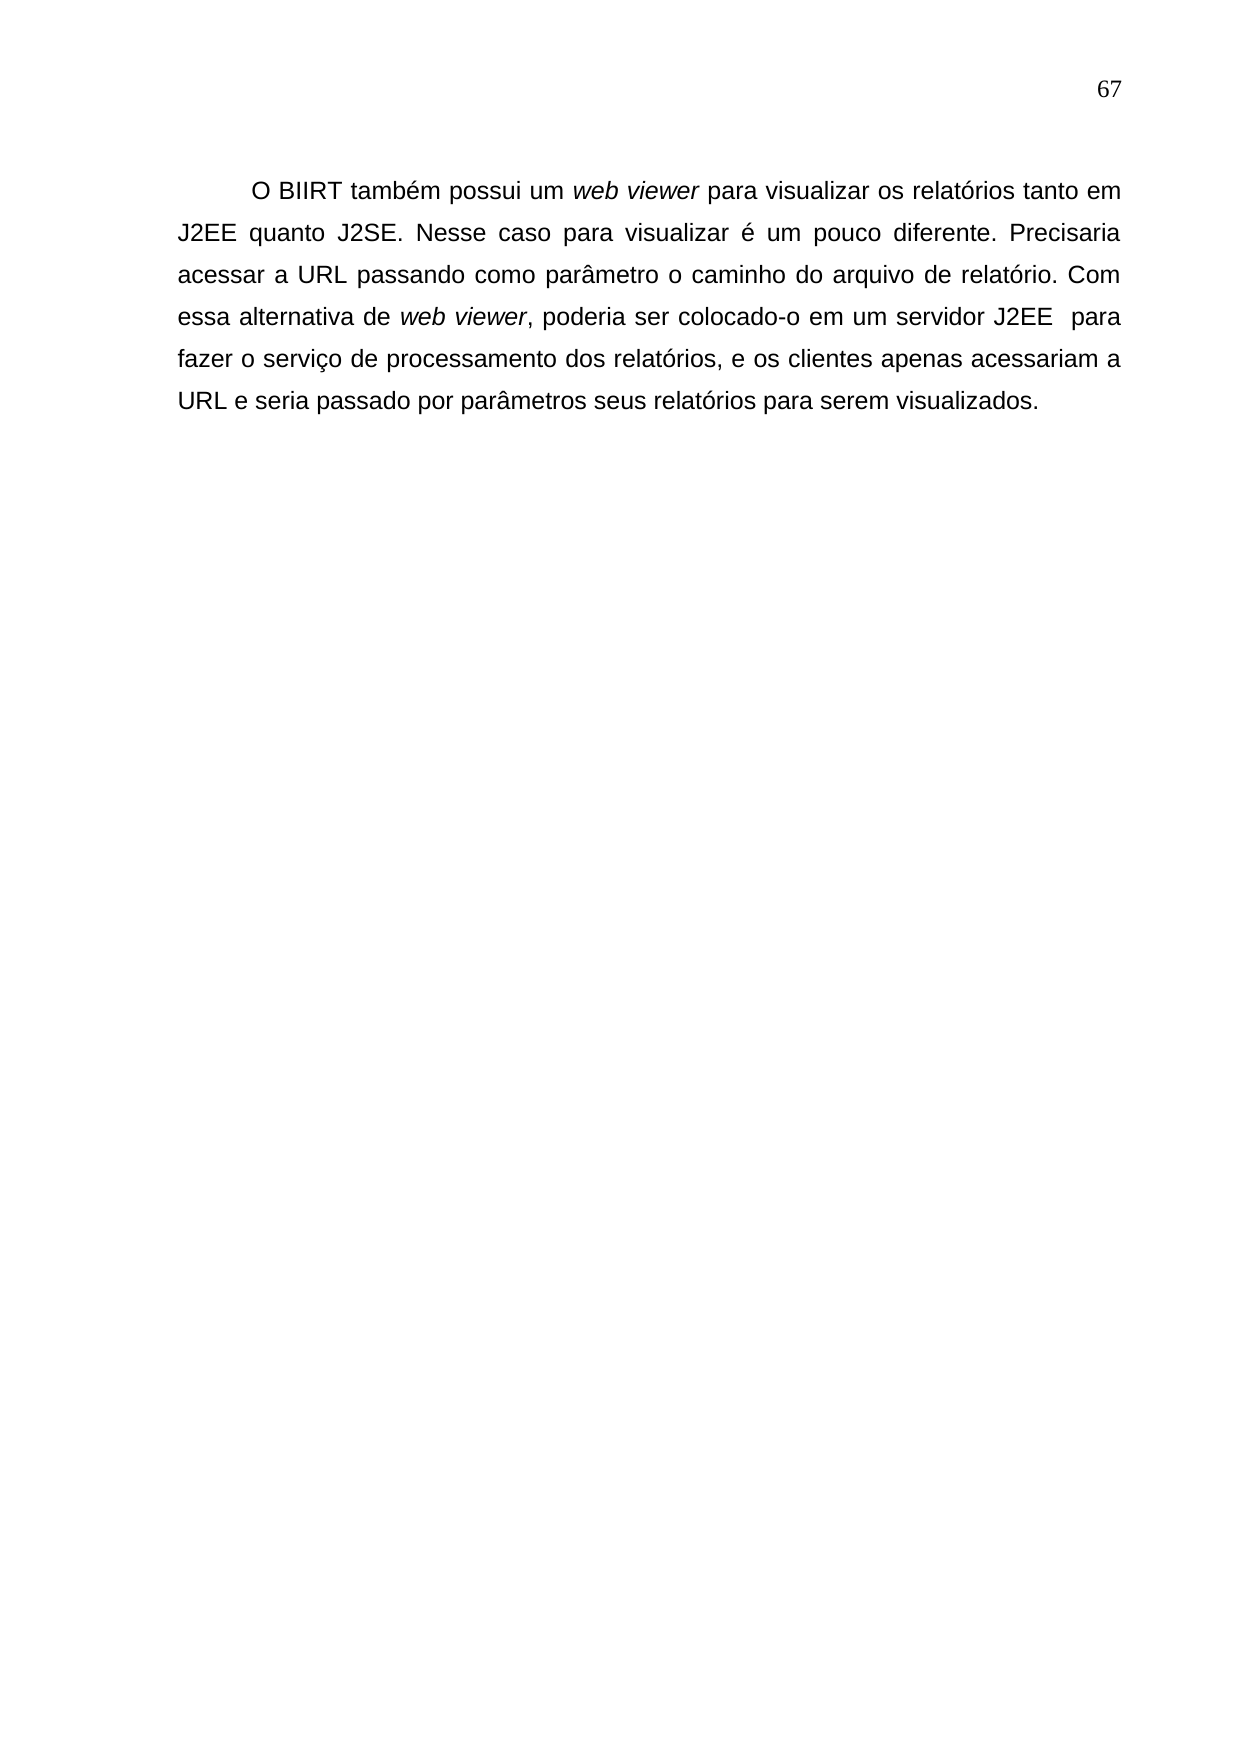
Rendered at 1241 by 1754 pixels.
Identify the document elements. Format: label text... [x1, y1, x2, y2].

text O BIIRT também possui um web viewer para visualizar os relatórios tanto em J2EE quanto J2SE. Nesse caso para visualizar é um pouco diferente. Precisaria acessar a URL passando como parâmetro o caminho do arquivo de relatório. Com essa alternativa de web viewer, poderia ser colocado-o em um servidor J2EE para fazer o serviço de processamento dos relatórios, e os clientes apenas acessariam a URL e seria passado por parâmetros seus relatórios para serem visualizados. [177, 177, 1122, 414]
